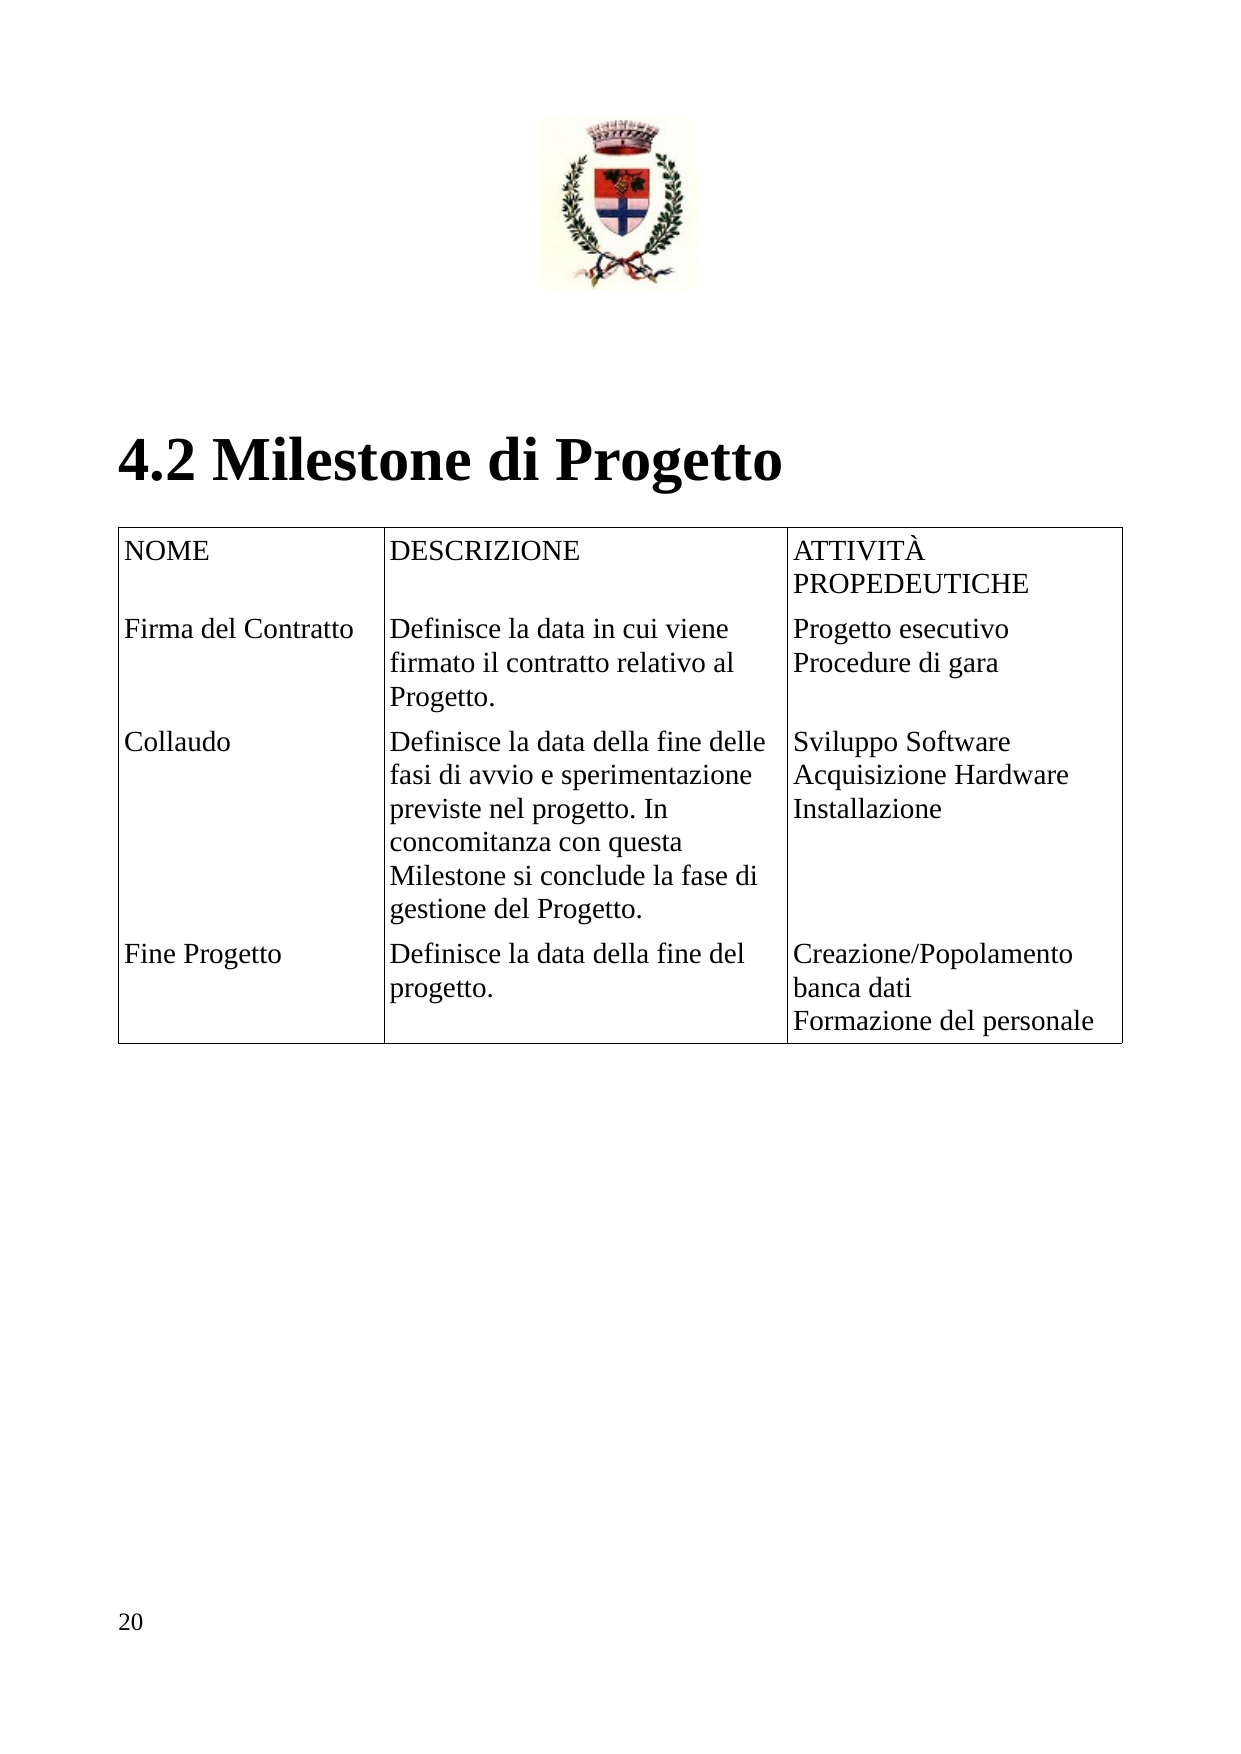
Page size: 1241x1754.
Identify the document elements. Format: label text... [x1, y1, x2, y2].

table_header DESCRIZIONE [385, 528, 787, 606]
table_header NOME [119, 528, 384, 606]
table_cell Collaudo [119, 718, 384, 931]
table_cell Sviluppo Software Acquisizione Hardware Installazione [788, 718, 1122, 931]
table_cell Progetto esecutivo Procedure di gara [788, 606, 1122, 718]
table_header ATTIVITÀ PROPEDEUTICHE [788, 528, 1122, 606]
table_cell Definisce la data della fine del progetto. [385, 931, 787, 1043]
table_cell Creazione/Popolamento banca dati Formazione del personale [788, 931, 1122, 1043]
table_cell Definisce la data in cui viene firmato il contratto relativo al Progetto. [385, 606, 787, 718]
text 4.2 Milestone di Progetto [118, 422, 1122, 494]
table_cell Fine Progetto [119, 931, 384, 1043]
picture [540, 117, 700, 291]
table_cell Definisce la data della fine delle fasi di avvio e sperimentazione previste nel progetto. In concomitanza con questa Milestone si conclude la fase di gestione del Progetto. [385, 718, 787, 931]
table_cell Firma del Contratto [119, 606, 384, 718]
